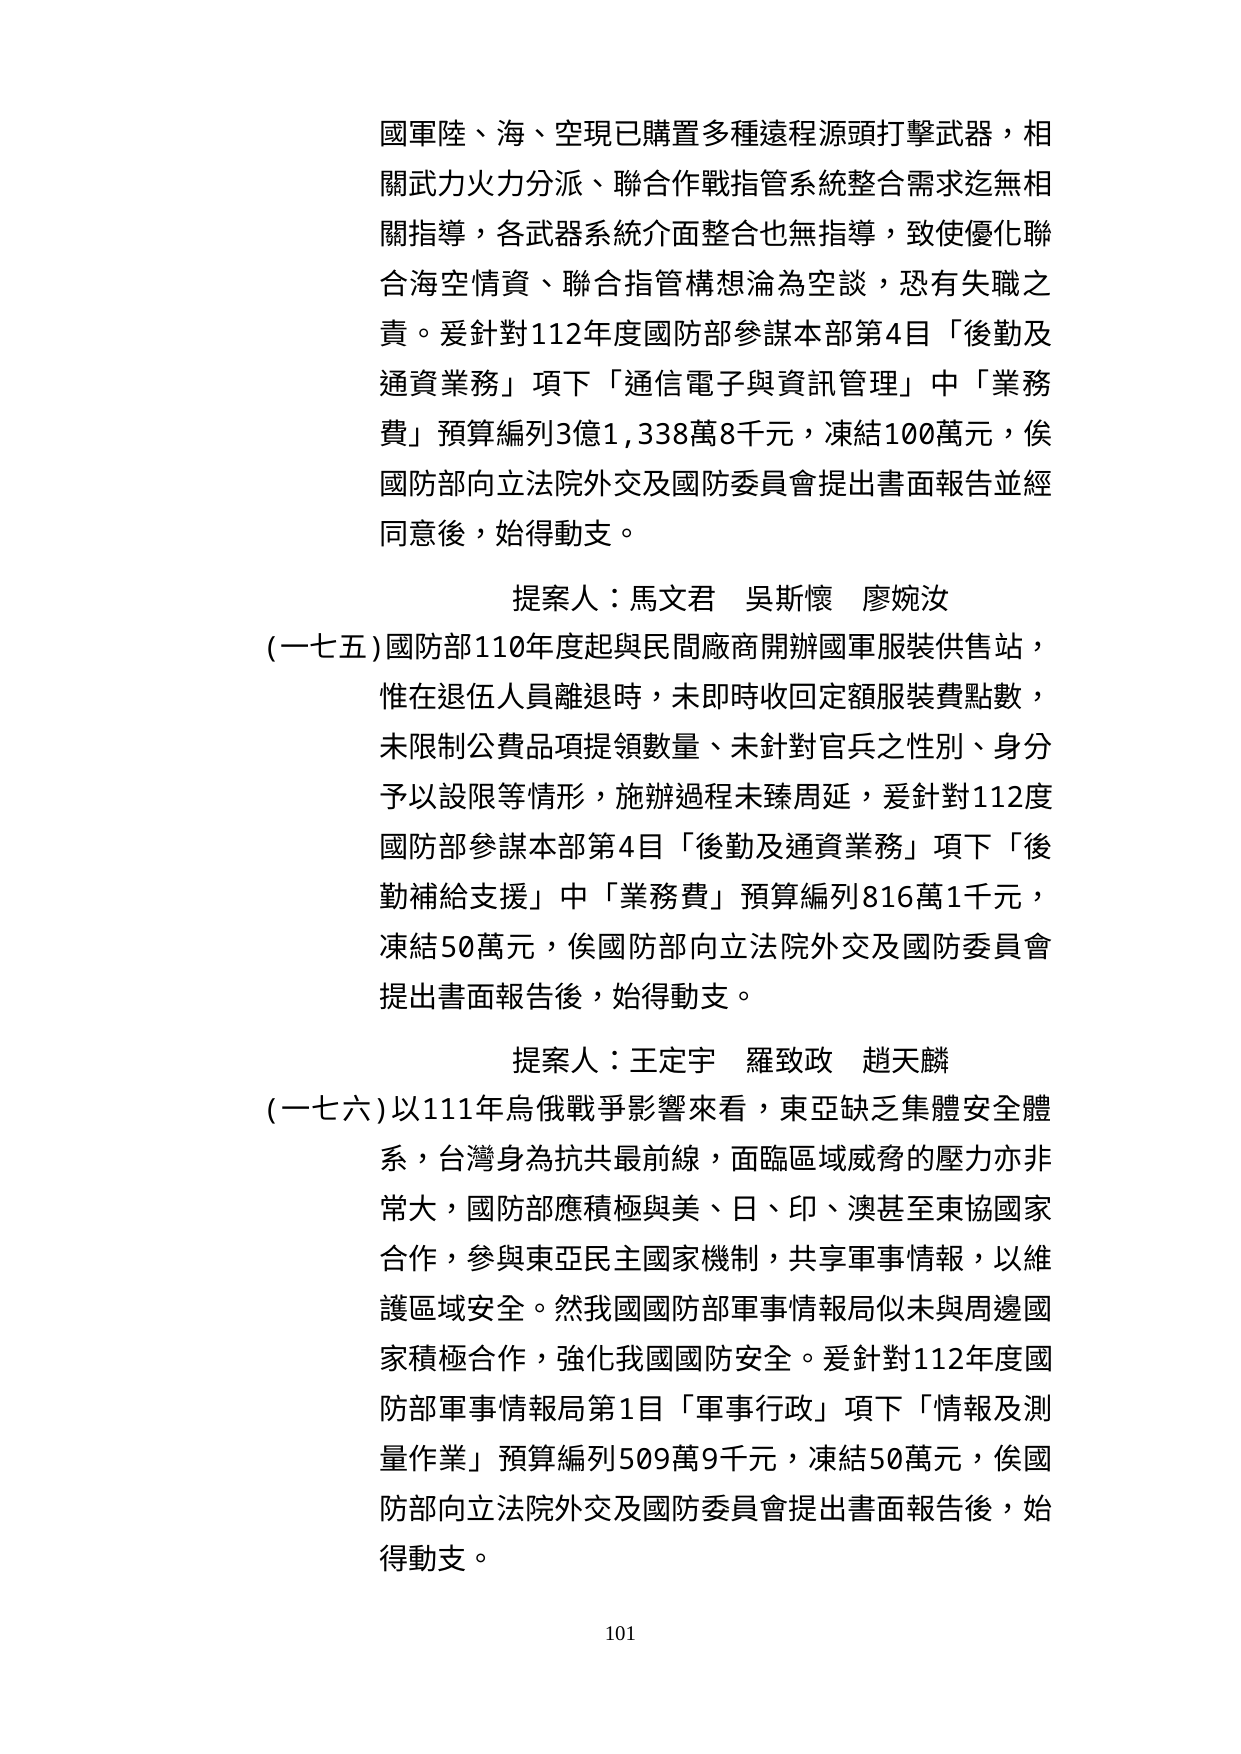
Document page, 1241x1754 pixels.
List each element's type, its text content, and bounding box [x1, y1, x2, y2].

text (一七六)以111年烏俄戰爭影響來看，東亞缺乏集體安全體系，台灣身為抗共最前線，面臨區域威脅的壓力亦非常大，國防部應積極與美、日、印、澳甚至東協國家合作，參與東亞民主國家機制，共享軍事情報，以維護區域安全。然我國國防部軍事情報局似未與周邊國家積極合作，強化我國國防安全。爰針對112年度國防部軍事情報局第1目「軍事行政」項下「情報及測量作業」預算編列509萬9千元，凍結50萬元，俟國防部向立法院外交及國防委員會提出書面報告後，始得動支。 [262, 1080, 1053, 1580]
text (一七五)國防部110年度起與民間廠商開辦國軍服裝供售站，惟在退伍人員離退時，未即時收回定額服裝費點數，未限制公費品項提領數量、未針對官兵之性別、身分予以設限等情形，施辦過程未臻周延，爰針對112度國防部參謀本部第4目「後勤及通資業務」項下「後勤補給支援」中「業務費」預算編列816萬1千元，凍結50萬元，俟國防部向立法院外交及國防委員會提出書面報告後，始得動支。 [262, 617, 1053, 1017]
text 提案人：王定宇 羅致政 趙天麟 [512, 1017, 1053, 1080]
text 提案人：馬文君 吳斯懷 廖婉汝 [512, 555, 1053, 617]
text 國軍陸、海、空現已購置多種遠程源頭打擊武器，相關武力火力分派、聯合作戰指管系統整合需求迄無相關指導，各武器系統介面整合也無指導，致使優化聯合海空情資、聯合指管構想淪為空談，恐有失職之責。爰針對112年度國防部參謀本部第4目「後勤及通資業務」項下「通信電子與資訊管理」中「業務費」預算編列3億1,338萬8千元，凍結100萬元，俟國防部向立法院外交及國防委員會提出書面報告並經同意後，始得動支。 [262, 105, 1053, 555]
